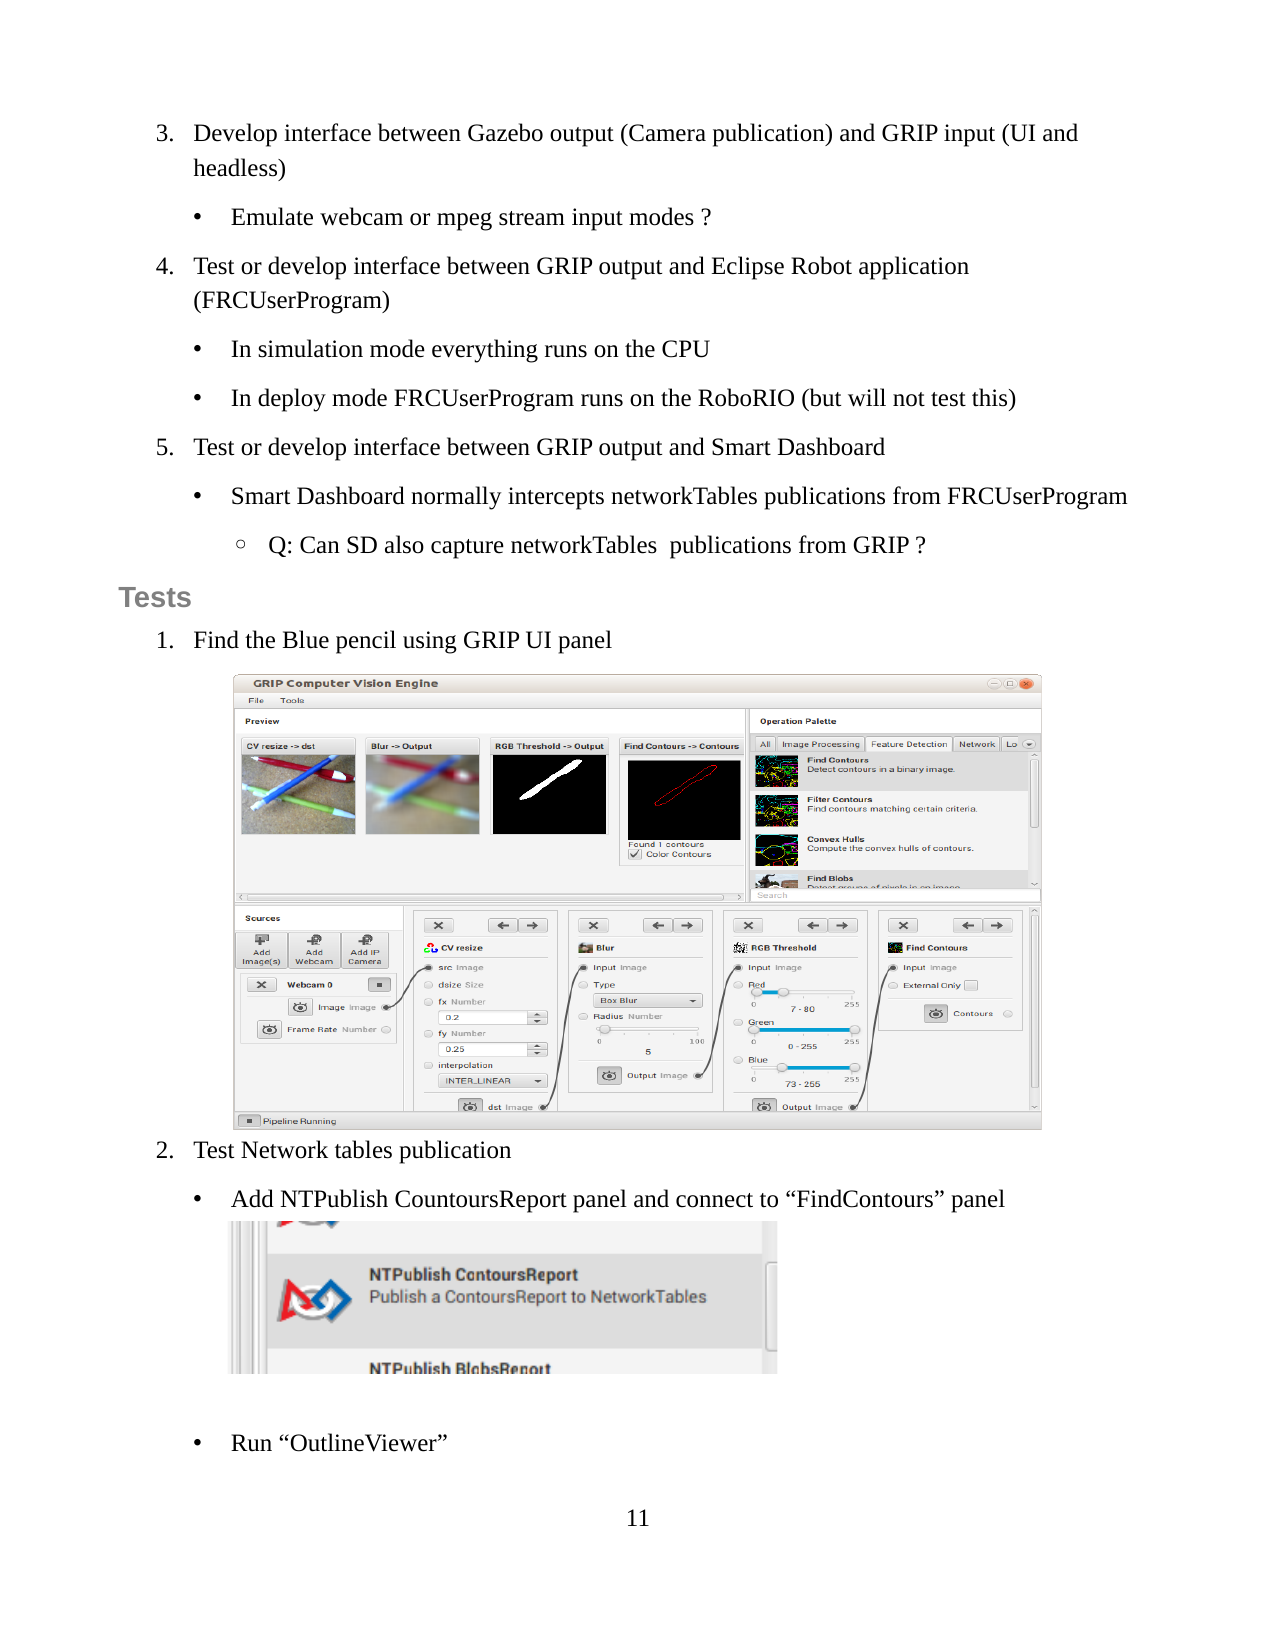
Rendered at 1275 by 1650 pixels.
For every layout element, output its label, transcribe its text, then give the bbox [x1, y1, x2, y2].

list Test Network tables publication [156, 1130, 1157, 1164]
list Q: Can SD also capture networkTables publications from GRIP ? [231, 531, 1157, 559]
picture [233, 674, 1042, 1130]
list Find the Blue pencil using GRIP UI panel [156, 626, 1157, 654]
list In simulation mode everything runs on the CPU [193, 334, 1157, 363]
list Smart Dashboard normally intercepts networkTables publications from FRCUserProgram [193, 481, 1157, 510]
list Emulate webcam or mpeg stream input modes ? [193, 202, 1157, 230]
list Add NTPublish CountoursReport panel and connect to “FindContours” panel [193, 1184, 1157, 1213]
list In deploy mode FRCUserProgram runs on the RoboRIO (but will not test this) [193, 383, 1157, 412]
list Test or develop interface between GRIP output and Smart Dashboard [156, 432, 1157, 461]
picture [227, 1221, 778, 1374]
list Run “OutlineViewer” [193, 1428, 1157, 1457]
list Develop interface between Gazebo output (Camera publication) and GRIP input (UI and headless) [156, 118, 1157, 181]
subtitle Tests [118, 579, 1157, 613]
list Test or develop interface between GRIP output and Eclipse Robot application (FRCUserProgram) [156, 251, 1157, 314]
